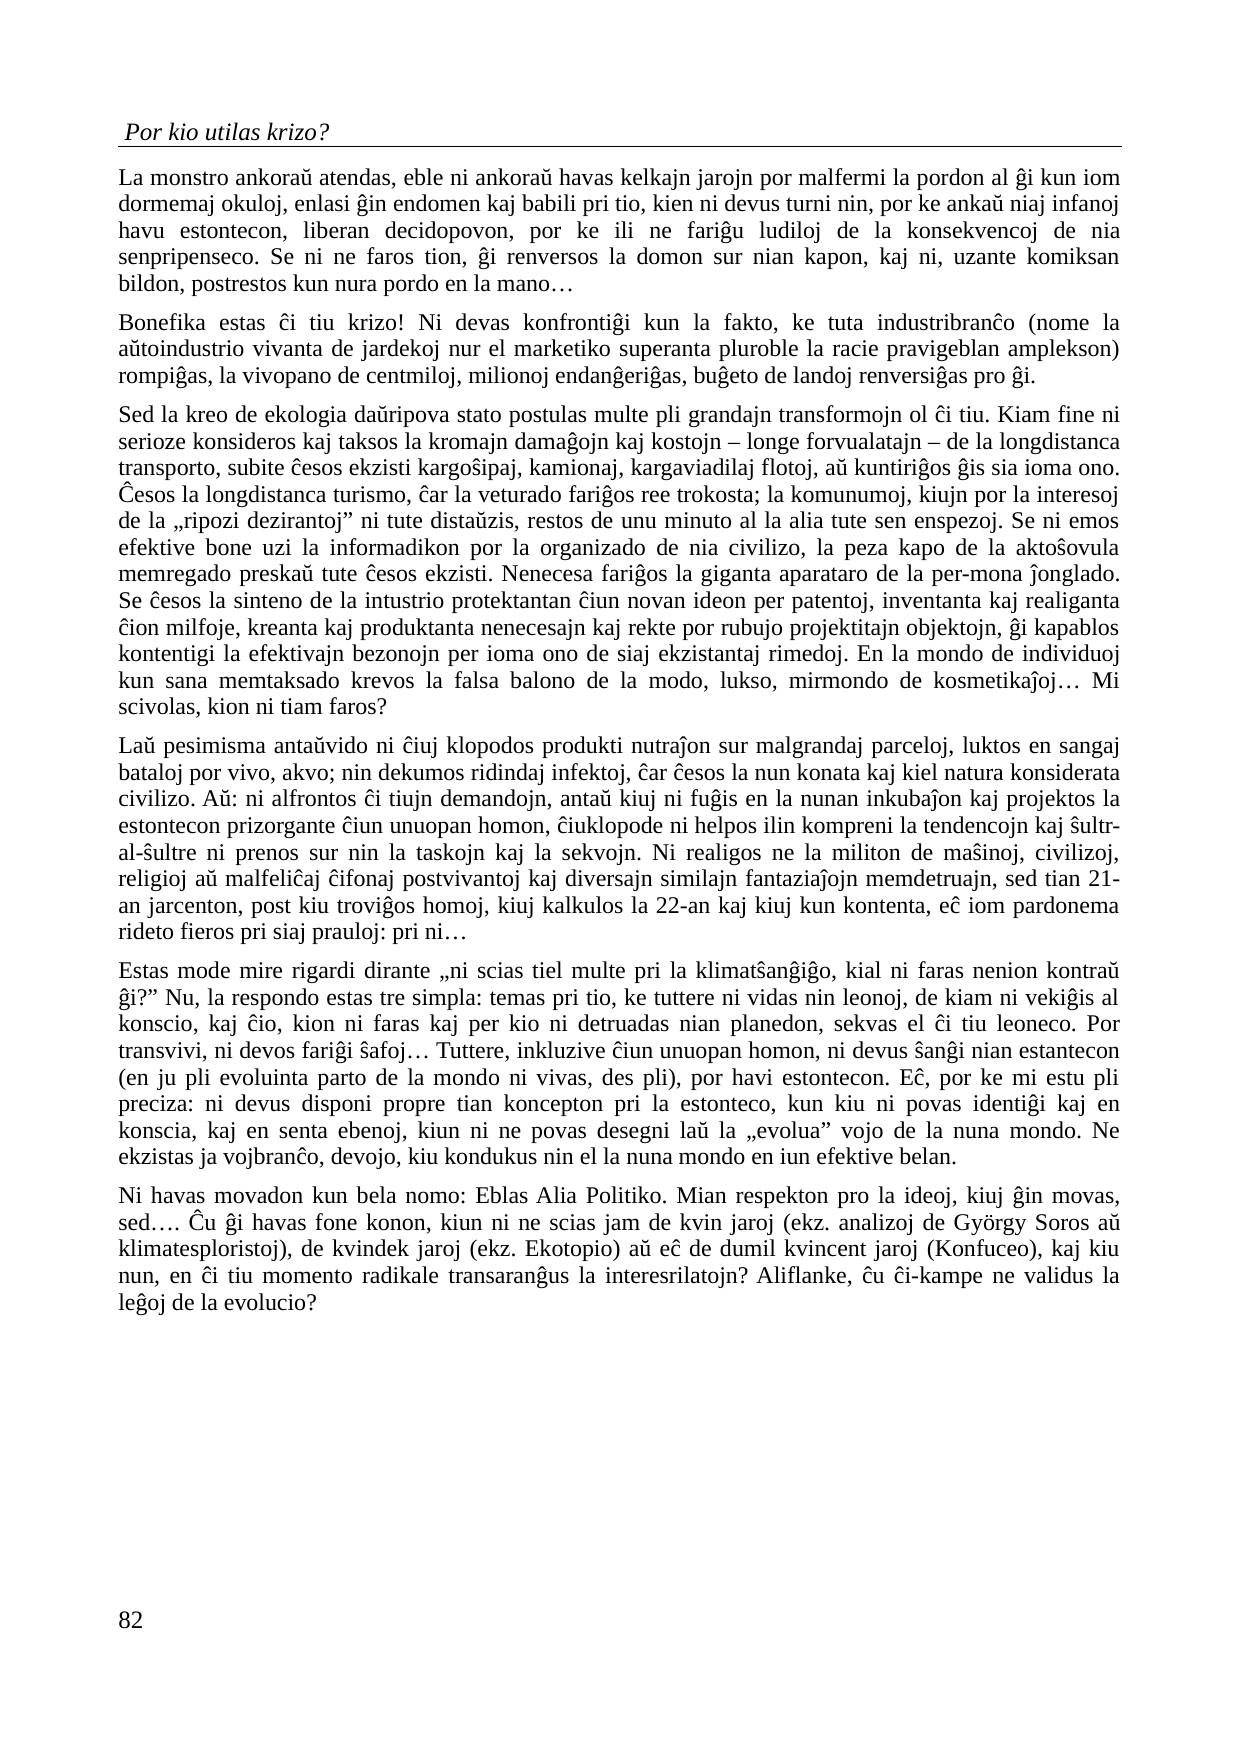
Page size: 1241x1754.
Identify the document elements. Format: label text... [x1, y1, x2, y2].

text Laŭ pesimisma antaŭvido ni ĉiuj klopodos produkti nutraĵon sur malgrandaj parceloj, luktos en sangaj bataloj por vivo, akvo; nin dekumos ridindaj infektoj, ĉar ĉesos la nun konata kaj kiel natura konsiderata civilizo. Aŭ: ni alfrontos ĉi tiujn demandojn, antaŭ kiuj ni fuĝis en la nunan inkubaĵon kaj projektos la estontecon prizorgante ĉiun unuopan homon, ĉiuklopode ni helpos ilin kompreni la tendencojn kaj ŝultr-al-ŝultre ni prenos sur nin la taskojn kaj la sekvojn. Ni realigos ne la militon de maŝinoj, civilizoj, religioj aŭ malfeliĉaj ĉifonaj postvivantoj kaj diversajn similajn fantaziaĵojn memdetruajn, sed tian 21-an jarcenton, post kiu troviĝos homoj, kiuj kalkulos la 22-an kaj kiuj kun kontenta, eĉ iom pardonema rideto fieros pri siaj prauloj: pri ni… [118, 732, 1122, 945]
text Bonefika estas ĉi tiu krizo! Ni devas konfrontiĝi kun la fakto, ke tuta industribranĉo (nome la aŭtoindustrio vivanta de jardekoj nur el marketiko superanta pluroble la racie pravigeblan amplekson) rompiĝas, la vivopano de centmiloj, milionoj endanĝeriĝas, buĝeto de landoj renversiĝas pro ĝi. [118, 309, 1122, 389]
text La monstro ankoraŭ atendas, eble ni ankoraŭ havas kelkajn jarojn por malfermi la pordon al ĝi kun iom dormemaj okuloj, enlasi ĝin endomen kaj babili pri tio, kien ni devus turni nin, por ke ankaŭ niaj infanoj havu estontecon, liberan decidopovon, por ke ili ne fariĝu ludiloj de la konsekvencoj de nia senpripenseco. Se ni ne faros tion, ĝi renversos la domon sur nian kapon, kaj ni, uzante komiksan bildon, postrestos kun nura pordo en la mano… [118, 164, 1122, 296]
text Ni havas movadon kun bela nomo: Eblas Alia Politiko. Mian respekton pro la ideoj, kiuj ĝin movas, sed…. Ĉu ĝi havas fone konon, kiun ni ne scias jam de kvin jaroj (ekz. analizoj de György Soros aŭ klimatesploristoj), de kvindek jaroj (ekz. Ekotopio) aŭ eĉ de dumil kvincent jaroj (Konfuceo), kaj kiu nun, en ĉi tiu momento radikale transaranĝus la interesrilatojn? Aliflanke, ĉu ĉi-kampe ne validus la leĝoj de la evolucio? [118, 1182, 1122, 1315]
text Sed la kreo de ekologia daŭripova stato postulas multe pli grandajn transformojn ol ĉi tiu. Kiam fine ni serioze konsideros kaj taksos la kromajn damaĝojn kaj kostojn – longe forvualatajn – de la longdistanca transporto, subite ĉesos ekzisti kargoŝipaj, kamionaj, kargaviadilaj flotoj, aŭ kuntiriĝos ĝis sia ioma ono. Ĉesos la longdistanca turismo, ĉar la veturado fariĝos ree trokosta; la komunumoj, kiujn por la interesoj de la „ripozi dezirantoj” ni tute distaŭzis, restos de unu minuto al la alia tute sen enspezoj. Se ni emos efektive bone uzi la informadikon por la organizado de nia civilizo, la peza kapo de la aktoŝovula memregado preskaŭ tute ĉesos ekzisti. Nenecesa fariĝos la giganta aparataro de la per-mona ĵonglado. Se ĉesos la sinteno de la intustrio protektantan ĉiun novan ideon per patentoj, inventanta kaj realiganta ĉion milfoje, kreanta kaj produktanta nenecesajn kaj rekte por rubujo projektitajn objektojn, ĝi kapablos kontentigi la efektivajn bezonojn per ioma ono de siaj ekzistantaj rimedoj. En la mondo de individuoj kun sana memtaksado krevos la falsa balono de la modo, lukso, mirmondo de kosmetikaĵoj… Mi scivolas, kion ni tiam faros? [118, 401, 1122, 720]
text Estas mode mire rigardi dirante „ni scias tiel multe pri la klimatŝanĝiĝo, kial ni faras nenion kontraŭ ĝi?” Nu, la respondo estas tre simpla: temas pri tio, ke tuttere ni vidas nin leonoj, de kiam ni vekiĝis al konscio, kaj ĉio, kion ni faras kaj per kio ni detruadas nian planedon, sekvas el ĉi tiu leoneco. Por transvivi, ni devos fariĝi ŝafoj… Tuttere, inkluzive ĉiun unuopan homon, ni devus ŝanĝi nian estantecon (en ju pli evoluinta parto de la mondo ni vivas, des pli), por havi estontecon. Eĉ, por ke mi estu pli preciza: ni devus disponi propre tian koncepton pri la estonteco, kun kiu ni povas identiĝi kaj en konscia, kaj en senta ebenoj, kiun ni ne povas desegni laŭ la „evolua” vojo de la nuna mondo. Ne ekzistas ja vojbranĉo, devojo, kiu kondukus nin el la nuna mondo en iun efektive belan. [118, 957, 1122, 1170]
